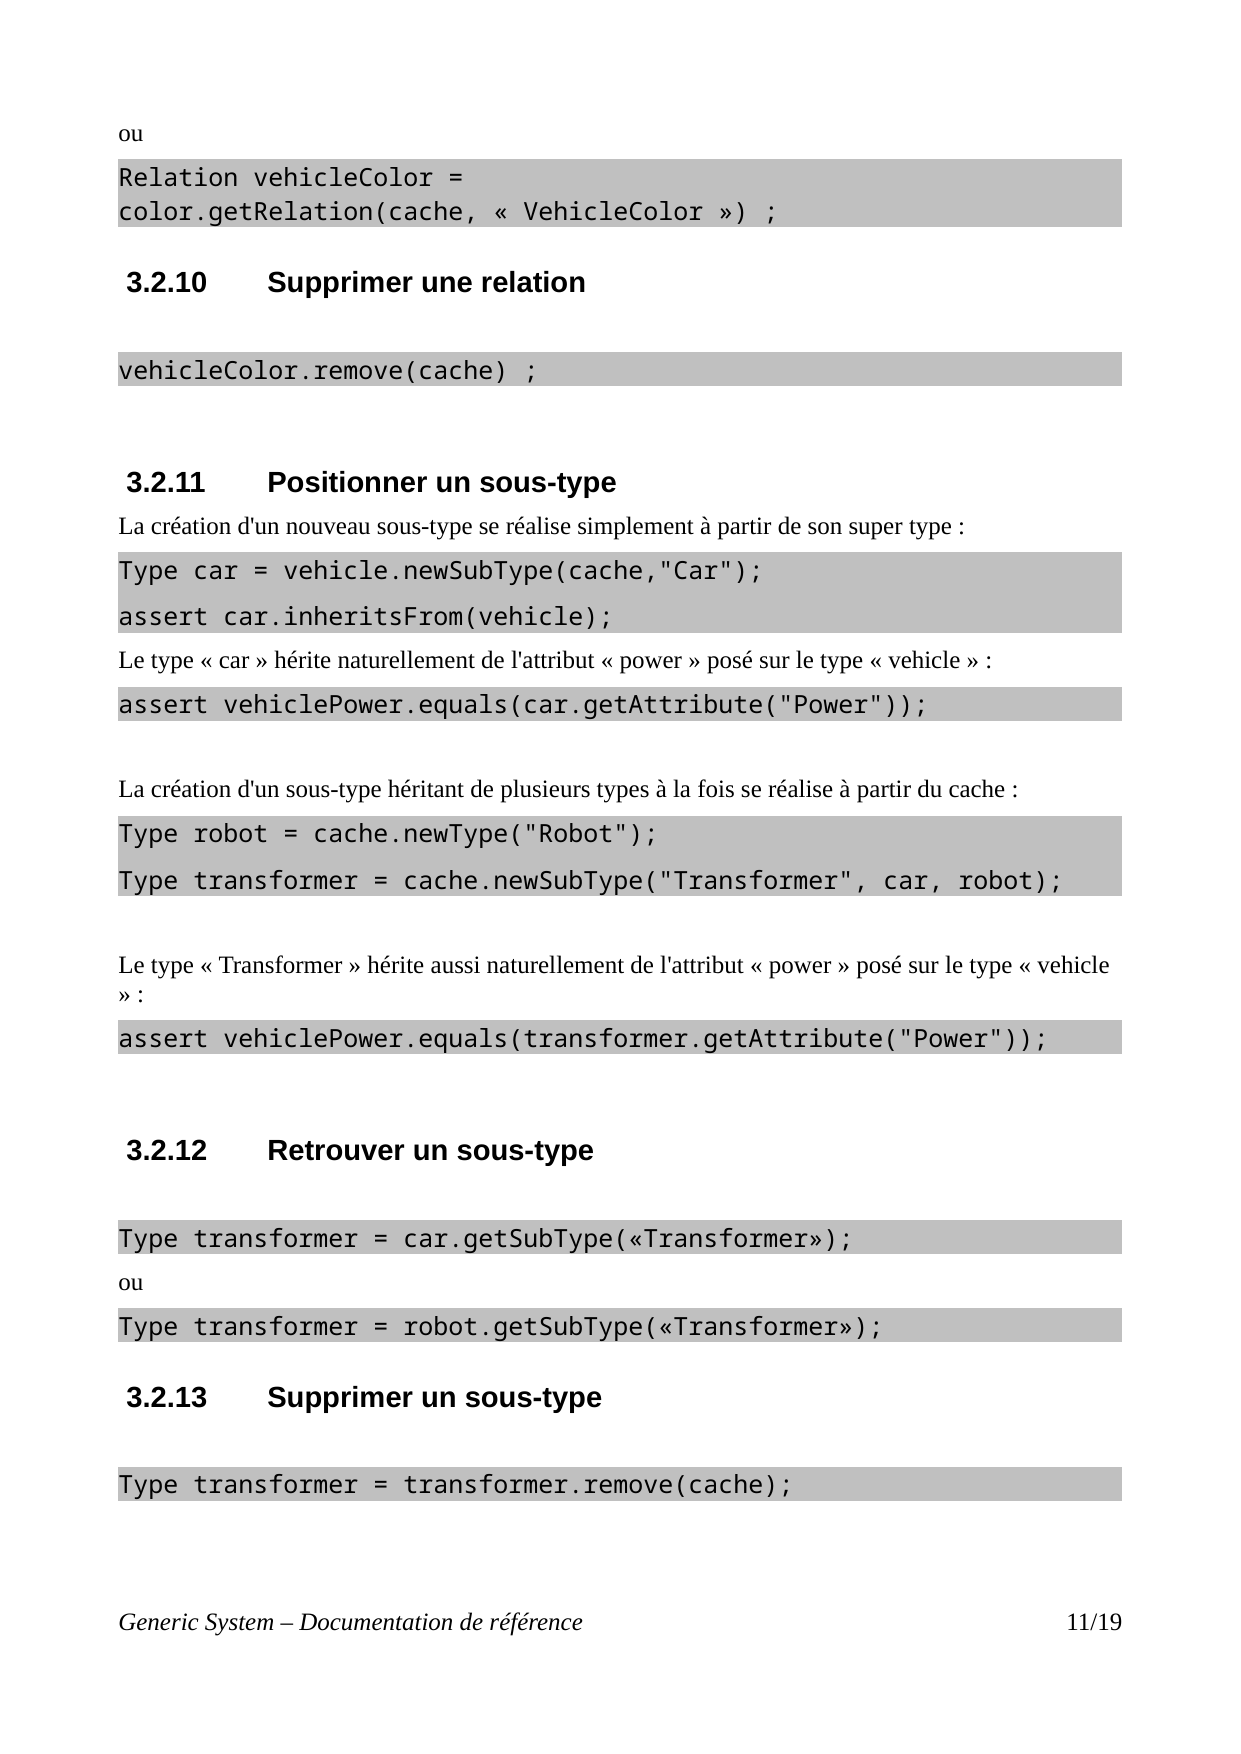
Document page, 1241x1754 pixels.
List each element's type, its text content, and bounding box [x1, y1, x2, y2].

text Type transformer = cache.newSubType("Transformer", car, robot); [118, 862, 1122, 896]
text Type robot = cache.newType("Robot"); [118, 816, 1122, 850]
text assert vehiclePower.equals(transformer.getAttribute("Power")); [118, 1020, 1122, 1054]
text vehicleColor.remove(cache) ; [118, 352, 1122, 386]
text La création d'un nouveau sous-type se réalise simplement à partir de son super type : [118, 511, 1122, 540]
text assert vehiclePower.equals(car.getAttribute("Power")); [118, 687, 1122, 721]
subtitle Supprimer une relation [118, 265, 1122, 298]
subtitle Supprimer un sous-type [118, 1380, 1122, 1413]
text ou [118, 1267, 1122, 1296]
text Type transformer = transformer.remove(cache); [118, 1467, 1122, 1501]
text assert car.inheritsFrom(vehicle); [118, 599, 1122, 633]
text Type transformer = car.getSubType(«Transformer»); [118, 1220, 1122, 1254]
text Le type « car » hérite naturellement de l'attribut « power » posé sur le type « vehicle » : [118, 646, 1122, 674]
text Le type « Transformer » hérite aussi naturellement de l'attribut « power » posé sur le type « vehicle » : [118, 950, 1122, 1008]
text ou [118, 118, 1122, 147]
subtitle Retrouver un sous-type [118, 1133, 1122, 1167]
text Relation vehicleColor = color.getRelation(cache, « VehicleColor ») ; [118, 159, 1122, 227]
text La création d'un sous-type héritant de plusieurs types à la fois se réalise à partir du cache : [118, 774, 1122, 803]
text Type car = vehicle.newSubType(cache,"Car"); [118, 552, 1122, 586]
text Type transformer = robot.getSubType(«Transformer»); [118, 1308, 1122, 1342]
subtitle Positionner un sous-type [118, 465, 1122, 499]
